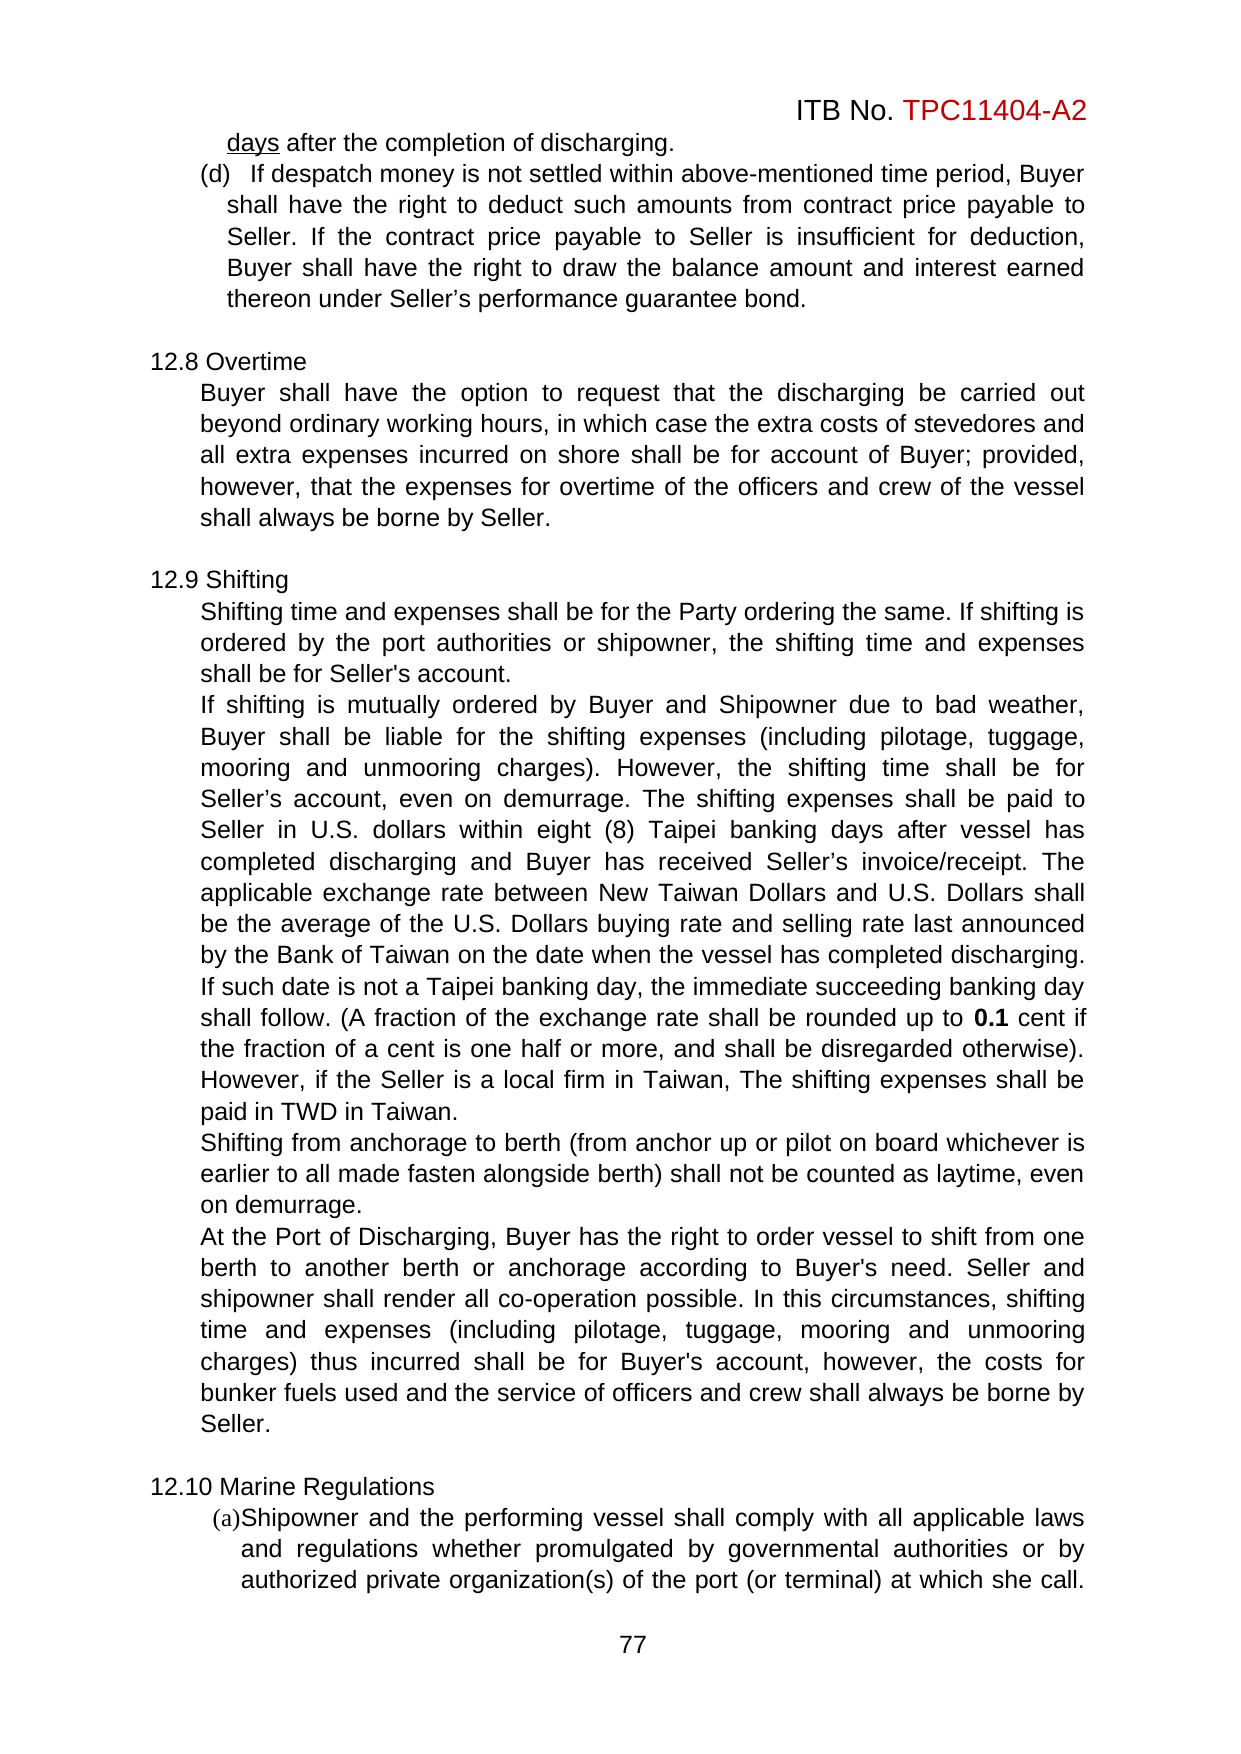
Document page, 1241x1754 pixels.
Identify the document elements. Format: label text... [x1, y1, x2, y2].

text 12.9 Shifting [150, 564, 1087, 595]
text Shifting time and expenses shall be for the Party ordering the same. If shifting is ordered by the port authorities or shipowner, the shifting time and expenses shall be for Seller's account. [200, 595, 1087, 689]
text Shifting from anchorage to berth (from anchor up or pilot on board whichever is earlier to all made fasten alongside berth) shall not be counted as laytime, even on demurrage. [200, 1126, 1087, 1220]
text At the Port of Discharging, Buyer has the right to order vessel to shift from one berth to another berth or anchorage according to Buyer's need. Seller and shipowner shall render all co-operation possible. In this circumstances, shifting time and expenses (including pilotage, tuggage, mooring and unmooring charges) thus incurred shall be for Buyer's account, however, the costs for bunker fuels used and the service of officers and crew shall always be borne by Seller. [200, 1220, 1087, 1439]
text 12.10 Marine Regulations [150, 1470, 1087, 1501]
text Buyer shall have the option to request that the discharging be carried out beyond ordinary working hours, in which case the extra costs of stevedores and all extra expenses incurred on shore shall be for account of Buyer; provided, however, that the expenses for overtime of the officers and crew of the vessel shall always be borne by Seller. [200, 376, 1087, 532]
text 12.8 Overtime [150, 345, 1087, 376]
text If shifting is mutually ordered by Buyer and Shipowner due to bad weather, Buyer shall be liable for the shifting expenses (including pilotage, tuggage, mooring and unmooring charges). However, the shifting time shall be for Seller’s account, even on demurrage. The shifting expenses shall be paid to Seller in U.S. dollars within eight (8) Taipei banking days after vessel has completed discharging and Buyer has received Seller’s invoice/receipt. The applicable exchange rate between New Taiwan Dollars and U.S. Dollars shall be the average of the U.S. Dollars buying rate and selling rate last announced by the Bank of Taiwan on the date when the vessel has completed discharging. If such date is not a Taipei banking day, the immediate succeeding banking day shall follow. (A fraction of the exchange rate shall be rounded up to 0.1 cent if the fraction of a cent is one half or more, and shall be disregarded otherwise). However, if the Seller is a local firm in Taiwan, The shifting expenses shall be paid in TWD in Taiwan. [200, 689, 1087, 1126]
list If despatch money is not settled within above-mentioned time period, Buyer shall have the right to deduct such amounts from contract price payable to Seller. If the contract price payable to Seller is insufficient for deduction, Buyer shall have the right to draw the balance amount and interest earned thereon under Seller’s performance guarantee bond. [200, 157, 1086, 314]
list Shipowner and the performing vessel shall comply with all applicable laws and regulations whether promulgated by governmental authorities or by authorized private organization(s) of the port (or terminal) at which she call. [212, 1501, 1087, 1595]
list days after the completion of discharging. [200, 126, 1086, 157]
